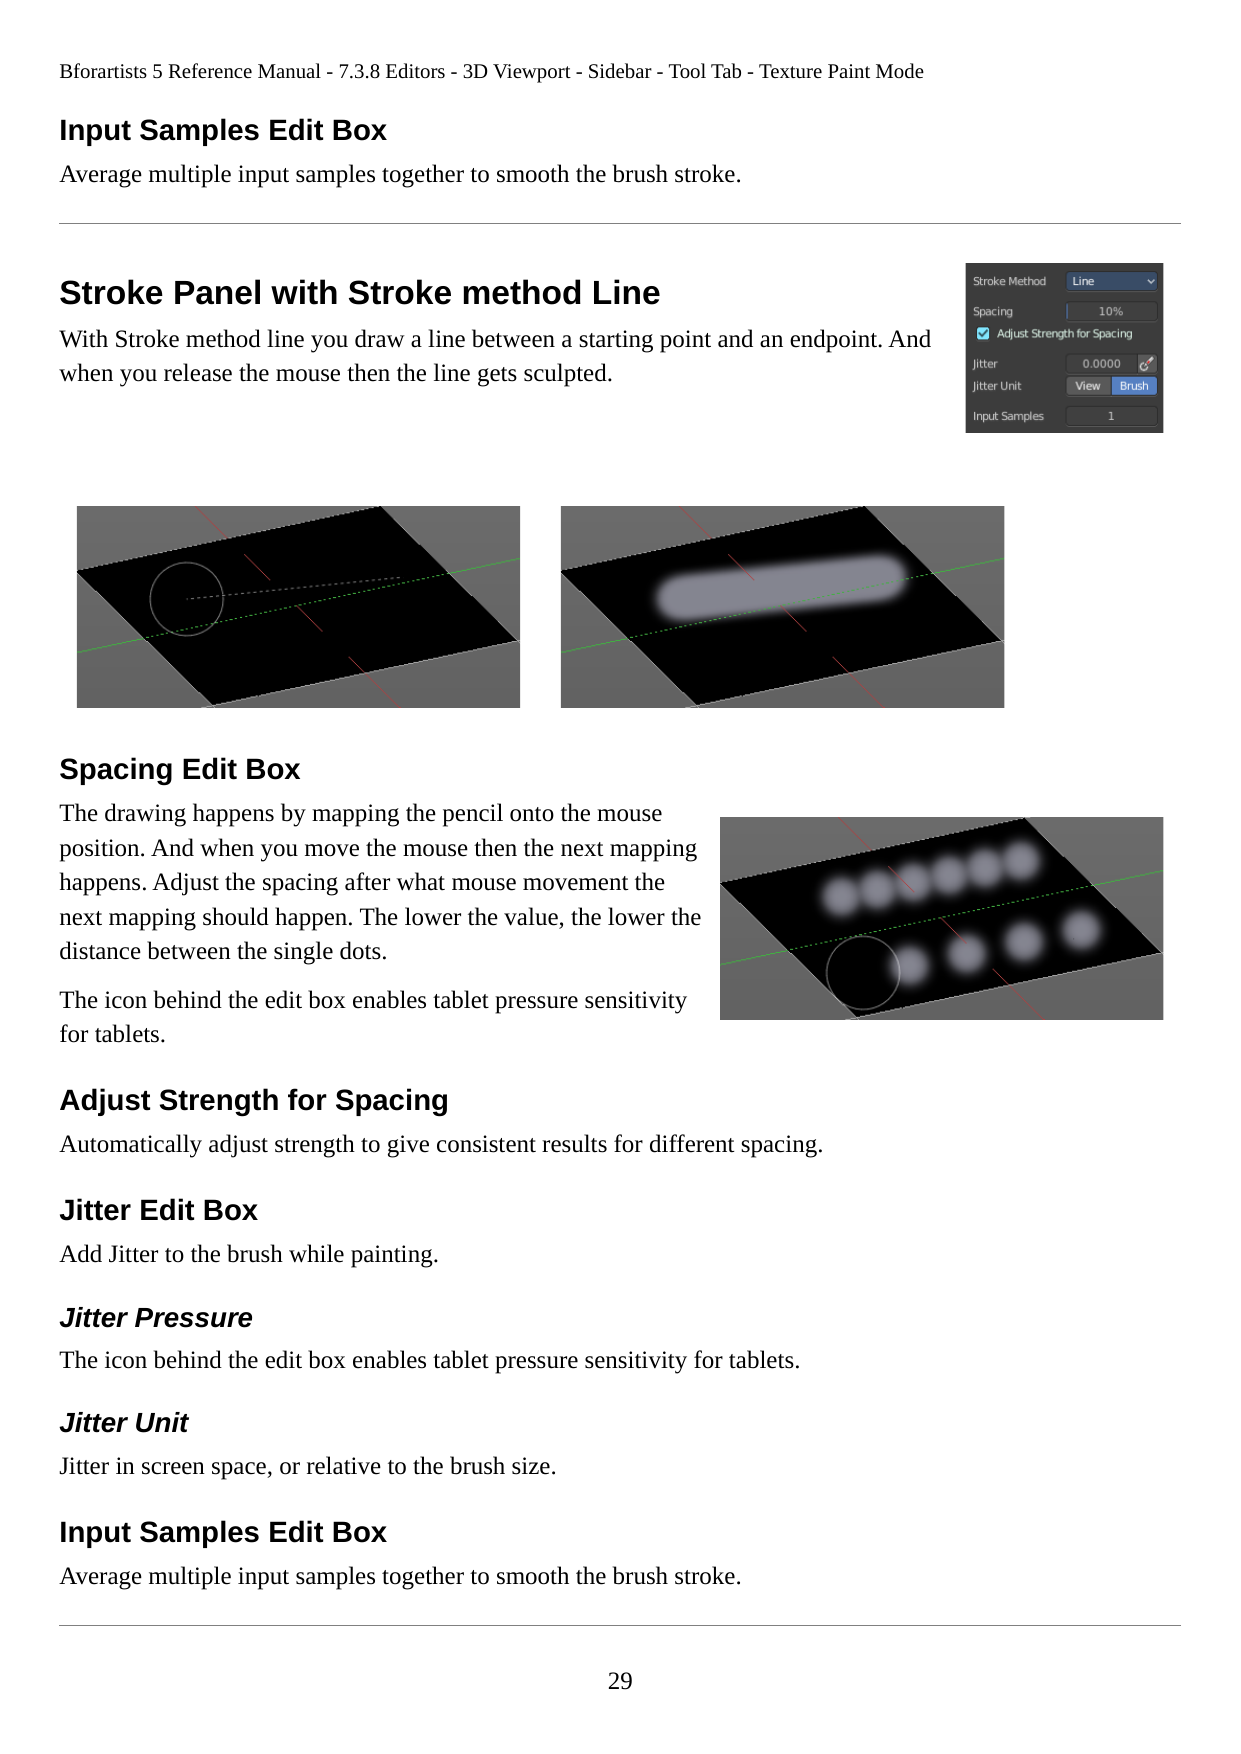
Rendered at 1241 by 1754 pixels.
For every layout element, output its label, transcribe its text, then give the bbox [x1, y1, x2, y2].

picture [720, 817, 1164, 1020]
picture [965, 263, 1164, 433]
text The drawing happens by mapping the pencil onto the mouse position. And when you move the mouse then the next mapping happens. Adjust the spacing after what mouse movement the next mapping should happen. The lower the value, the lower the distance between the single dots. [59, 798, 1181, 965]
text Jitter in screen space, or relative to the brush size. [59, 1451, 1181, 1480]
text Average multiple input samples together to smooth the brush stroke. [59, 1561, 1181, 1590]
picture [560, 506, 1005, 708]
subtitle Jitter Pressure [59, 1301, 1181, 1333]
text The icon behind the edit box enables tablet pressure sensitivity for tablets. [59, 985, 1181, 1048]
subtitle Spacing Edit Box [59, 752, 1181, 786]
picture [76, 506, 521, 708]
subtitle Input Samples Edit Box [59, 1515, 1181, 1549]
subtitle Input Samples Edit Box [59, 113, 1181, 146]
text The icon behind the edit box enables tablet pressure sensitivity for tablets. [59, 1345, 1181, 1374]
text Automatically adjust strength to give consistent results for different spacing. [59, 1129, 1181, 1158]
text Average multiple input samples together to smooth the brush stroke. [59, 159, 1181, 188]
subtitle Jitter Edit Box [59, 1193, 1181, 1227]
subtitle Stroke Panel with Stroke method Line [59, 273, 965, 312]
text Add Jitter to the brush while painting. [59, 1239, 1181, 1268]
text With Stroke method line you draw a line between a starting point and an endpoint. And when you release the mouse then the line gets sculpted. [59, 324, 965, 387]
subtitle Adjust Strength for Spacing [59, 1083, 1181, 1117]
subtitle Jitter Unit [59, 1407, 1181, 1439]
